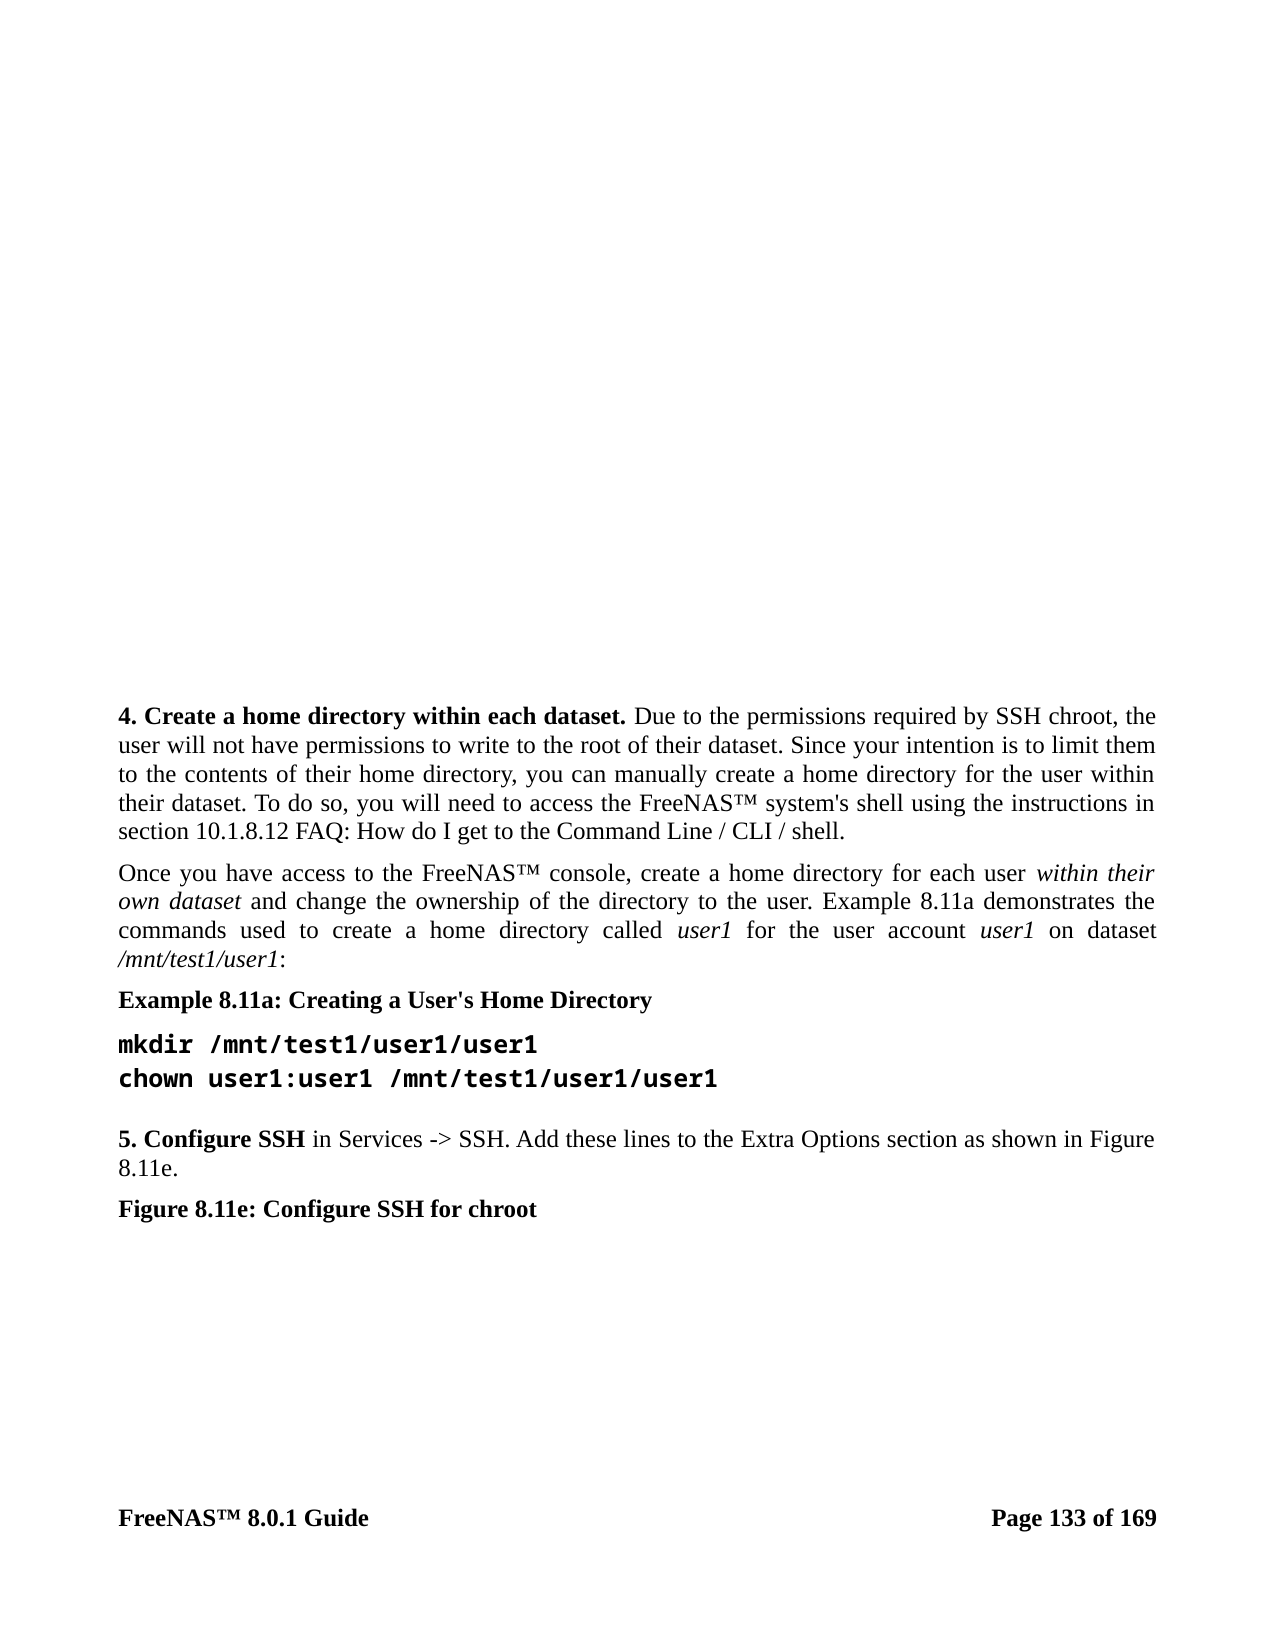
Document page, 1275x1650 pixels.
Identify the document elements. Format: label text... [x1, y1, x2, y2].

text Example 8.11a: Creating a User's Home Directory [118, 985, 1157, 1014]
text Figure 8.11e: Configure SSH for chroot [118, 1194, 1157, 1223]
text 5. Configure SSH in Services -> SSH. Add these lines to the Extra Options section as shown in Figure 8.11e. [118, 1124, 1157, 1182]
text 4. Create a home directory within each dataset. Due to the permissions required by SSH chroot, the user will not have permissions to write to the root of their dataset. Since your intention is to limit them to the contents of their home directory, you can manually create a home directory for the user within their dataset. To do so, you will need to access the FreeNAS™ system's shell using the instructions in section 10.1.8.12 FAQ: How do I get to the Command Line / CLI / shell. [118, 701, 1157, 845]
text chown user1:user1 /mnt/test1/user1/user1 [118, 1061, 1157, 1094]
text Once you have access to the FreeNAS™ console, create a home directory for each user within their own dataset and change the ownership of the directory to the user. Example 8.11a demonstrates the commands used to create a home directory called user1 for the user account user1 on dataset /mnt/test1/user1: [118, 858, 1157, 973]
text mkdir /mnt/test1/user1/user1 [118, 1026, 1157, 1061]
